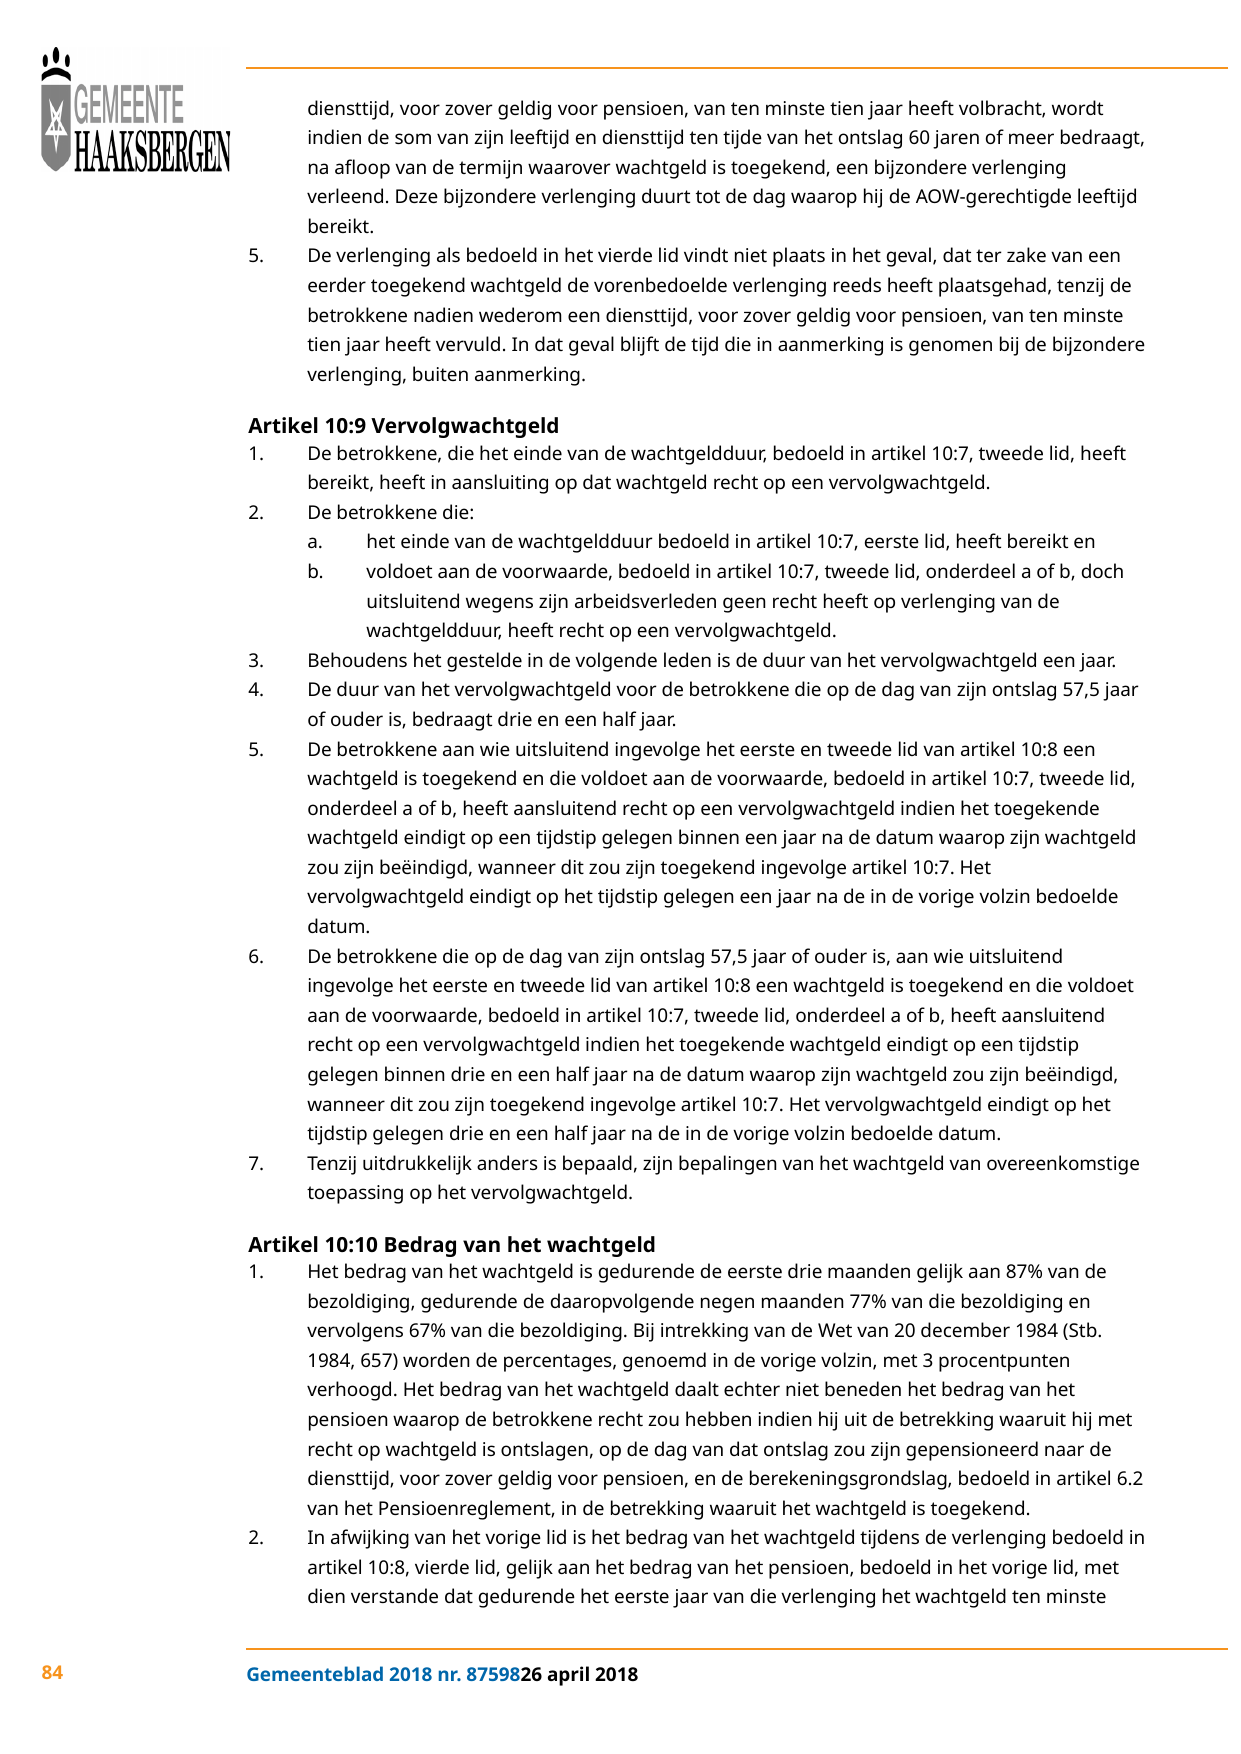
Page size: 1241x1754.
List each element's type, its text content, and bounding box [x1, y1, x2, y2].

list De duur van het vervolgwachtgeld voor de betrokkene die op de dag van zijn ontslag 57,5 jaar of ouder is, bedraagt drie en een half jaar. [248, 677, 1152, 732]
picture [41, 47, 231, 172]
list Tenzij uitdrukkelijk anders is bepaald, zijn bepalingen van het wachtgeld van overeenkomstige toepassing op het vervolgwachtgeld. [248, 1150, 1152, 1205]
list Het bedrag van het wachtgeld is gedurende de eerste drie maanden gelijk aan 87% van de bezoldiging, gedurende de daaropvolgende negen maanden 77% van die bezoldiging en vervolgens 67% van die bezoldiging. Bij intrekking van de Wet van 20 december 1984 (Stb. 1984, 657) worden de percentages, genoemd in de vorige volzin, met 3 procentpunten verhoogd. Het bedrag van het wachtgeld daalt echter niet beneden het bedrag van het pensioen waarop de betrokkene recht zou hebben indien hij uit de betrekking waaruit hij met recht op wachtgeld is ontslagen, op de dag van dat ontslag zou zijn gepensioneerd naar de diensttijd, voor zover geldig voor pensioen, en de berekeningsgrondslag, bedoeld in artikel 6.2 van het Pensioenreglement, in de betrekking waaruit het wachtgeld is toegekend. [248, 1258, 1152, 1521]
text Artikel 10:9 Vervolgwachtgeld [248, 411, 1152, 440]
list De betrokkene aan wie uitsluitend ingevolge het eerste en tweede lid van artikel 10:8 een wachtgeld is toegekend en die voldoet aan de voorwaarde, bedoeld in artikel 10:7, tweede lid, onderdeel a of b, heeft aansluitend recht op een vervolgwachtgeld indien het toegekende wachtgeld eindigt op een tijdstip gelegen binnen een jaar na de datum waarop zijn wachtgeld zou zijn beëindigd, wanneer dit zou zijn toegekend ingevolge artikel 10:7. Het vervolgwachtgeld eindigt op het tijdstip gelegen een jaar na de in de vorige volzin bedoelde datum. [248, 736, 1152, 939]
list De betrokkene die op de dag van zijn ontslag 57,5 jaar of ouder is, aan wie uitsluitend ingevolge het eerste en tweede lid van artikel 10:8 een wachtgeld is toegekend en die voldoet aan de voorwaarde, bedoeld in artikel 10:7, tweede lid, onderdeel a of b, heeft aansluitend recht op een vervolgwachtgeld indien het toegekende wachtgeld eindigt op een tijdstip gelegen binnen drie en een half jaar na de datum waarop zijn wachtgeld zou zijn beëindigd, wanneer dit zou zijn toegekend ingevolge artikel 10:7. Het vervolgwachtgeld eindigt op het tijdstip gelegen drie en een half jaar na de in de vorige volzin bedoelde datum. [248, 943, 1152, 1146]
list voldoet aan de voorwaarde, bedoeld in artikel 10:7, tweede lid, onderdeel a of b, doch uitsluitend wegens zijn arbeidsverleden geen recht heeft op verlenging van de wachtgeldduur, heeft recht op een vervolgwachtgeld. [307, 558, 1152, 643]
list het einde van de wachtgeldduur bedoeld in artikel 10:7, eerste lid, heeft bereikt en [307, 529, 1152, 554]
list diensttijd, voor zover geldig voor pensioen, van ten minste tien jaar heeft volbracht, wordt indien de som van zijn leeftijd en diensttijd ten tijde van het ontslag 60 jaren of meer bedraagt, na afloop van de termijn waarover wachtgeld is toegekend, een bijzondere verlenging verleend. Deze bijzondere verlenging duurt tot de dag waarop hij de AOW-gerechtigde leeftijd bereikt. [248, 95, 1152, 239]
list De betrokkene die: [248, 499, 1152, 525]
list De betrokkene, die het einde van de wachtgeldduur, bedoeld in artikel 10:7, tweede lid, heeft bereikt, heeft in aansluiting op dat wachtgeld recht op een vervolgwachtgeld. [248, 440, 1152, 495]
list In afwijking van het vorige lid is het bedrag van het wachtgeld tijdens de verlenging bedoeld in artikel 10:8, vierde lid, gelijk aan het bedrag van het pensioen, bedoeld in het vorige lid, met dien verstande dat gedurende het eerste jaar van die verlenging het wachtgeld ten minste [248, 1524, 1152, 1609]
text Artikel 10:10 Bedrag van het wachtgeld [248, 1230, 1152, 1258]
list Behoudens het gestelde in de volgende leden is de duur van het vervolgwachtgeld een jaar. [248, 647, 1152, 673]
list De verlenging als bedoeld in het vierde lid vindt niet plaats in het geval, dat ter zake van een eerder toegekend wachtgeld de vorenbedoelde verlenging reeds heeft plaatsgehad, tenzij de betrokkene nadien wederom een diensttijd, voor zover geldig voor pensioen, van ten minste tien jaar heeft vervuld. In dat geval blijft de tijd die in aanmerking is genomen bij de bijzondere verlenging, buiten aanmerking. [248, 243, 1152, 387]
